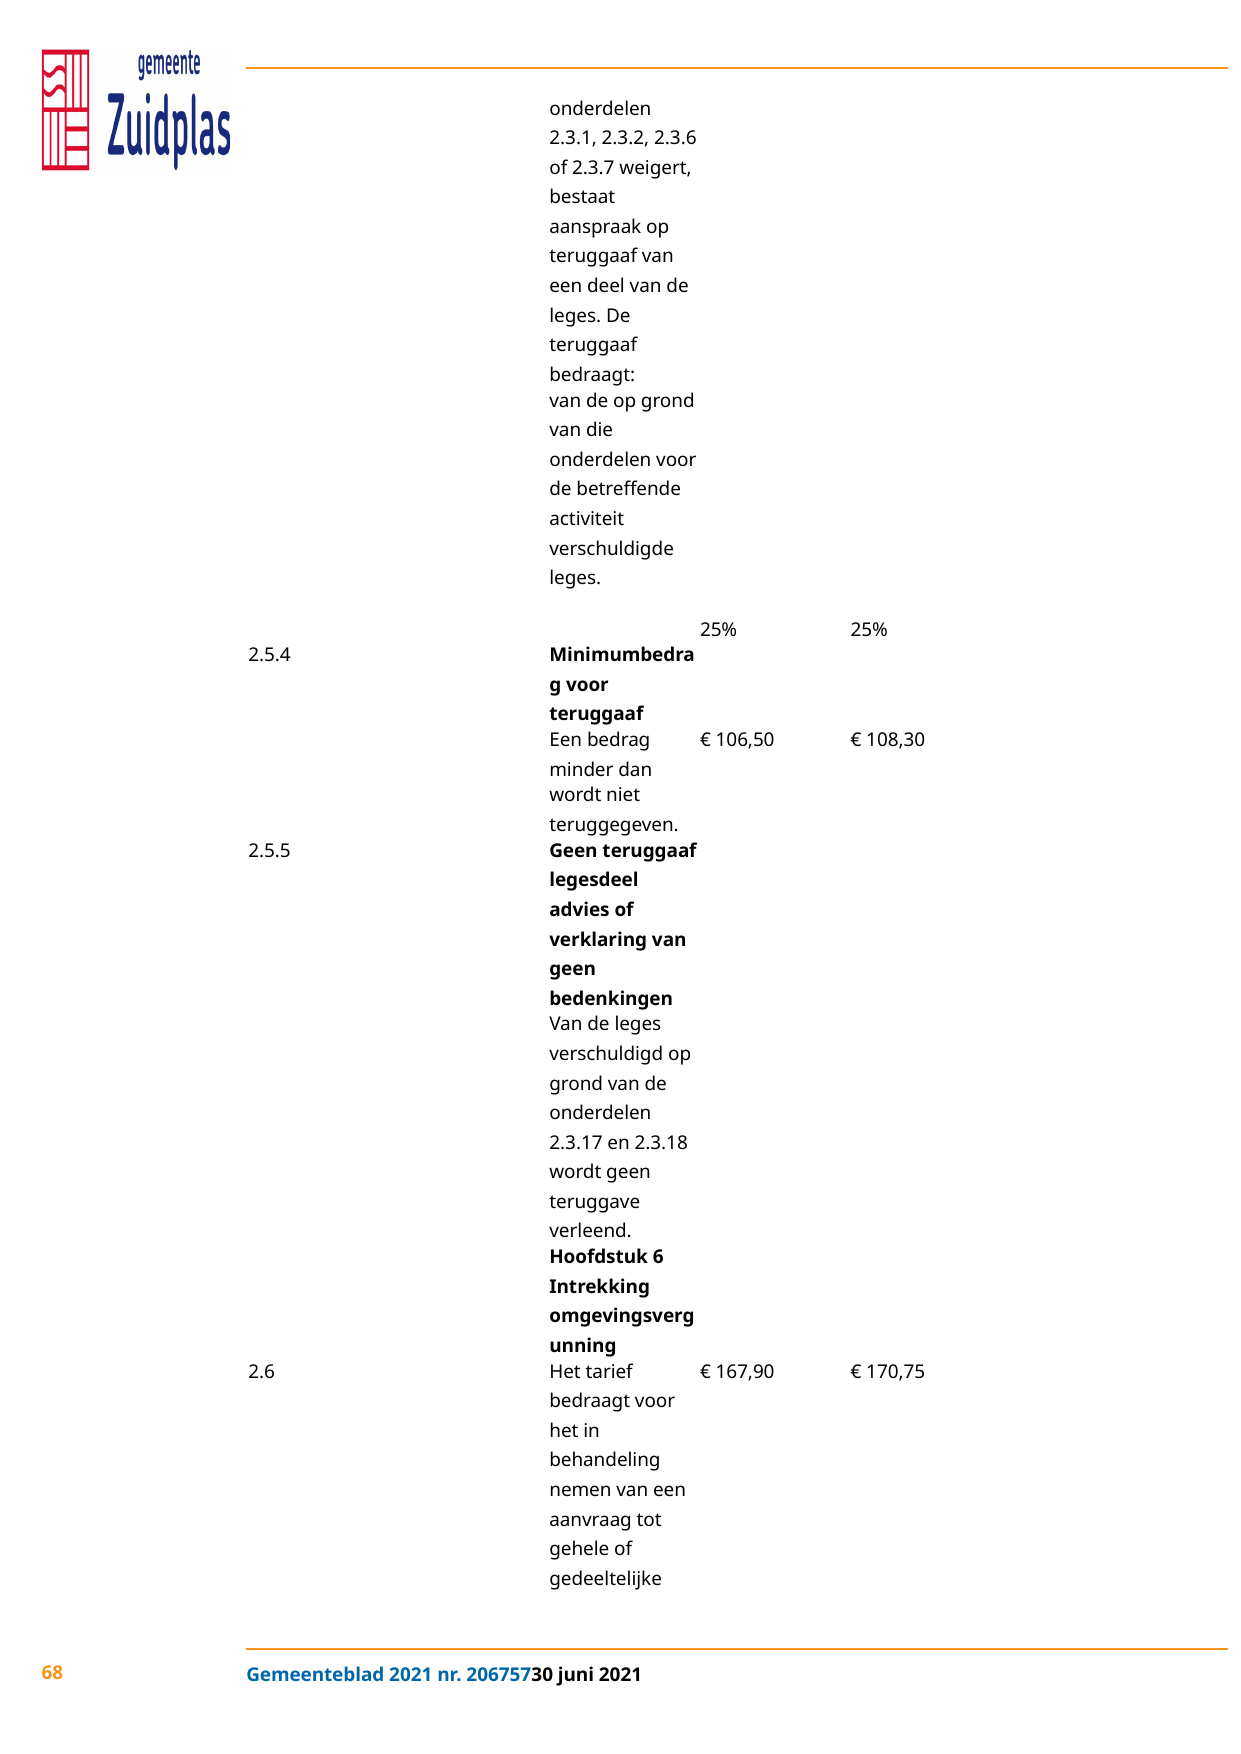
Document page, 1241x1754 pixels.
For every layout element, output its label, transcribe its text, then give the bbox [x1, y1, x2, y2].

table_cell [850, 1244, 1001, 1358]
table_cell [850, 837, 1001, 1243]
table_cell 2.5.4 [248, 641, 549, 726]
table_cell Van de leges verschuldigd op grond van de onderdelen 2.3.17 en 2.3.18 wordt geen teruggave verleend. [549, 1011, 700, 1243]
table_cell € 108,30 [850, 726, 1001, 837]
table_cell Het tarief bedraagt voor het in behandeling nemen van een aanvraag tot gehele of gedeeltelijke [549, 1358, 700, 1591]
table_cell [248, 95, 549, 641]
table_cell [850, 590, 1001, 616]
table_cell Geen teruggaaf legesdeel advies of verklaring van geen bedenkingen [549, 837, 700, 1011]
table_cell [700, 387, 850, 590]
table_cell Een bedrag minder dan [549, 726, 700, 782]
table_cell [248, 726, 549, 837]
table_cell 25% [850, 616, 1001, 641]
table_cell [700, 1244, 850, 1358]
table_cell € 106,50 [700, 726, 850, 837]
table_cell [248, 1244, 549, 1358]
table_cell van de op grond van die onderdelen voor de betreffende activiteit verschuldigde leges. [549, 387, 700, 590]
table_cell € 167,90 [700, 1358, 850, 1591]
table_cell wordt niet teruggegeven. [549, 782, 700, 837]
table_cell Hoofdstuk 6 Intrekking omgevingsvergunning [549, 1244, 700, 1358]
table_cell 2.5.5 [248, 837, 549, 1243]
table_cell onderdelen 2.3.1, 2.3.2, 2.3.6 of 2.3.7 weigert, bestaat aanspraak op teruggaaf van een deel van de leges. De teruggaaf bedraagt: [549, 95, 700, 387]
table_cell [850, 95, 1001, 387]
table_cell [700, 590, 850, 616]
table_cell Minimumbedrag voor teruggaaf [549, 641, 700, 726]
table_cell [700, 95, 850, 387]
table_cell [850, 641, 1001, 726]
table_cell 2.6 [248, 1358, 549, 1591]
table_cell [549, 590, 700, 616]
table_cell [850, 387, 1001, 590]
table_cell [700, 641, 850, 726]
table_cell € 170,75 [850, 1358, 1001, 1591]
picture [41, 47, 231, 172]
table_cell 25% [700, 616, 850, 641]
table_cell [700, 837, 850, 1243]
table_cell [549, 616, 700, 641]
